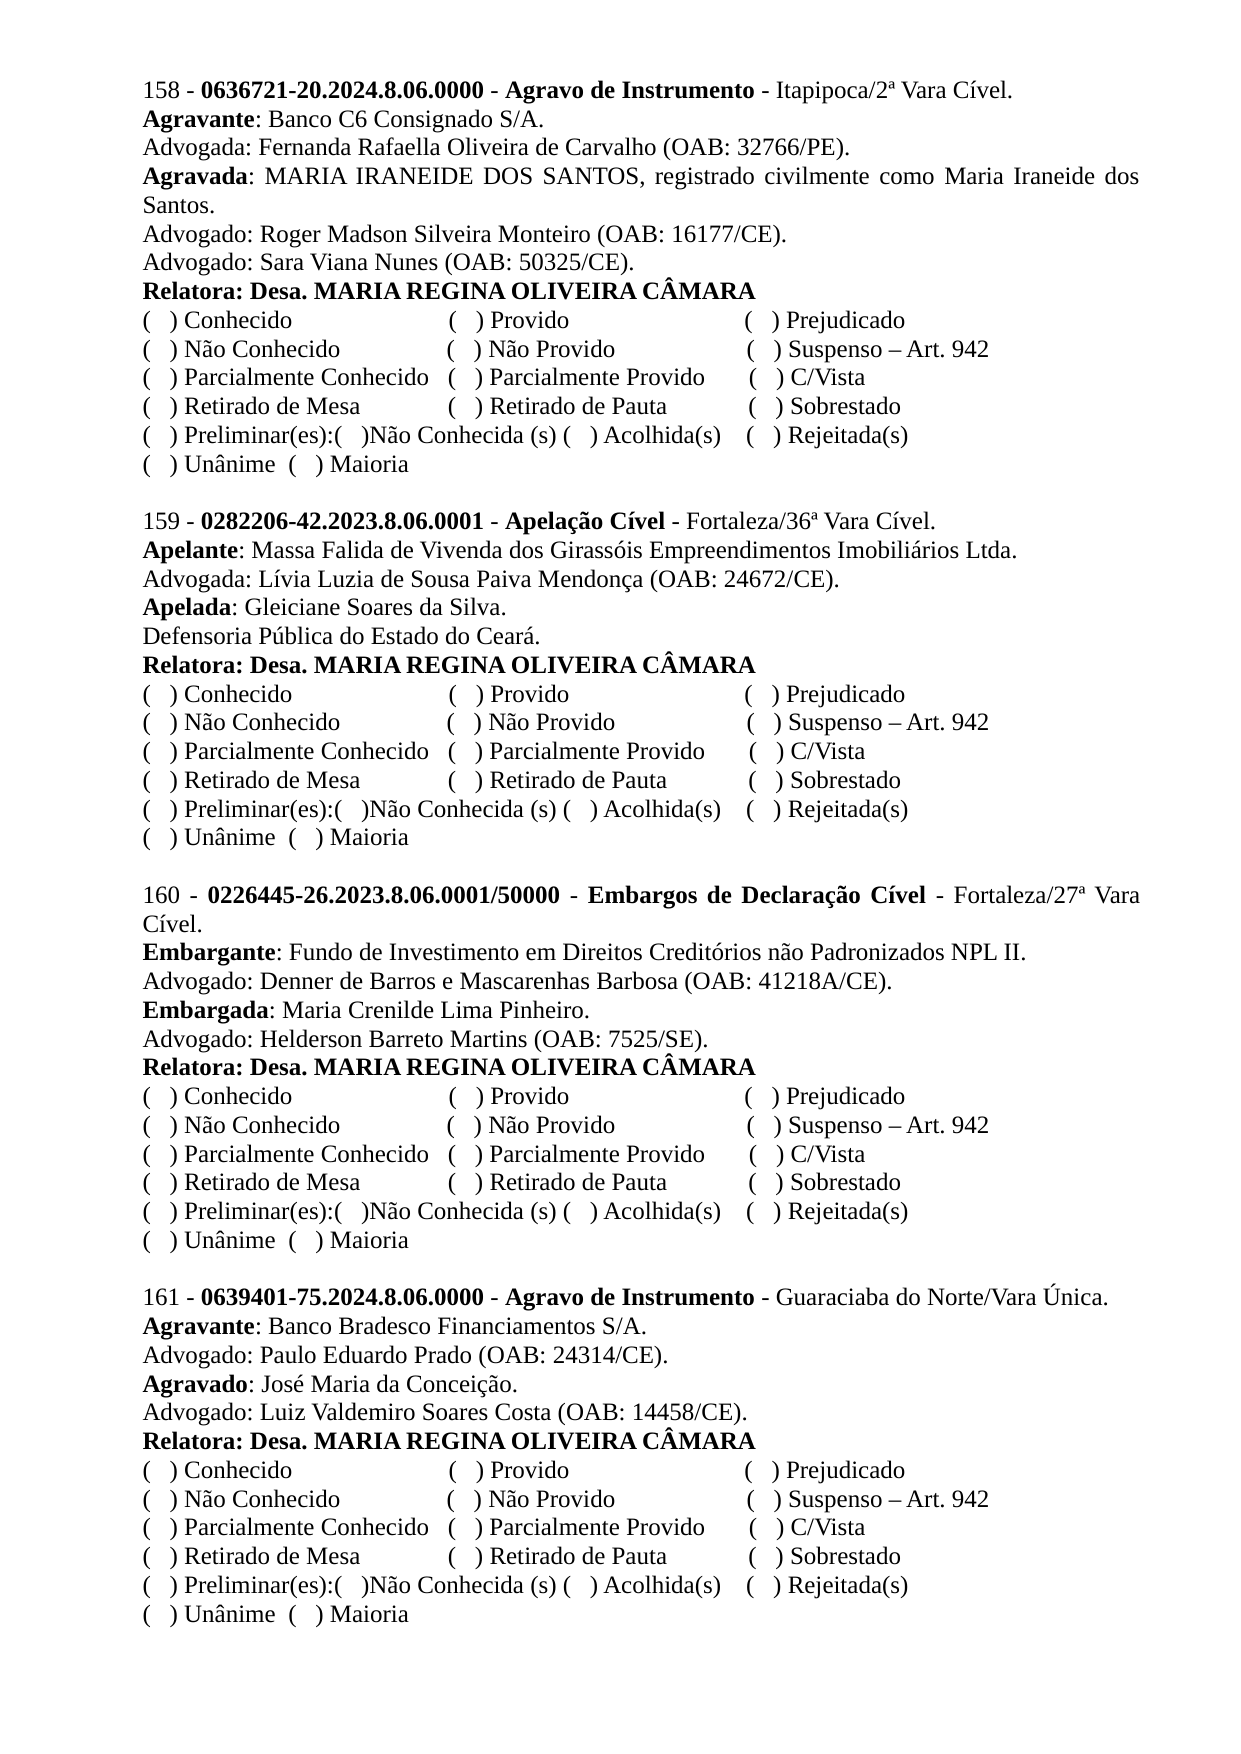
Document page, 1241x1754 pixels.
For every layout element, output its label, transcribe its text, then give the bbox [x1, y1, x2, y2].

text ( ) Conhecido ( ) Provido ( ) Prejudicado [142, 1455, 1141, 1484]
text Embargada: Maria Crenilde Lima Pinheiro. [142, 995, 1141, 1024]
text Agravada: MARIA IRANEIDE DOS SANTOS, registrado civilmente como Maria Iraneide dos Santos. [142, 161, 1141, 219]
text Relatora: Desa. MARIA REGINA OLIVEIRA CÂMARA [142, 650, 1141, 679]
text Advogado: Helderson Barreto Martins (OAB: 7525/SE). [142, 1024, 1141, 1052]
text ( ) Conhecido ( ) Provido ( ) Prejudicado [142, 679, 1141, 707]
text ( ) Conhecido ( ) Provido ( ) Prejudicado [142, 1081, 1141, 1110]
text ( ) Unânime ( ) Maioria [142, 449, 1158, 477]
text ( ) Parcialmente Conhecido ( ) Parcialmente Provido ( ) C/Vista [142, 1512, 1158, 1541]
text Agravante: Banco Bradesco Financiamentos S/A. [142, 1311, 1141, 1340]
text Agravante: Banco C6 Consignado S/A. [142, 104, 1141, 132]
text ( ) Unânime ( ) Maioria [142, 1225, 1158, 1254]
text 160 - 0226445-26.2023.8.06.0001/50000 - Embargos de Declaração Cível - Fortaleza/27ª Vara Cível. [142, 880, 1141, 937]
text Advogado: Luiz Valdemiro Soares Costa (OAB: 14458/CE). [142, 1397, 1141, 1426]
text ( ) Não Conhecido ( ) Não Provido ( ) Suspenso – Art. 942 [142, 707, 1158, 736]
text Defensoria Pública do Estado do Ceará. [142, 621, 1141, 650]
text ( ) Conhecido ( ) Provido ( ) Prejudicado [142, 305, 1141, 334]
text ( ) Parcialmente Conhecido ( ) Parcialmente Provido ( ) C/Vista [142, 1139, 1158, 1167]
text ( ) Retirado de Mesa ( ) Retirado de Pauta ( ) Sobrestado [142, 1541, 1158, 1570]
text Advogado: Sara Viana Nunes (OAB: 50325/CE). [142, 247, 1141, 276]
text ( ) Não Conhecido ( ) Não Provido ( ) Suspenso – Art. 942 [142, 1110, 1158, 1139]
text ( ) Não Conhecido ( ) Não Provido ( ) Suspenso – Art. 942 [142, 334, 1158, 362]
text Apelante: Massa Falida de Vivenda dos Girassóis Empreendimentos Imobiliários Ltda. [142, 535, 1141, 564]
text ( ) Retirado de Mesa ( ) Retirado de Pauta ( ) Sobrestado [142, 1167, 1158, 1196]
text Apelada: Gleiciane Soares da Silva. [142, 592, 1141, 621]
text 161 - 0639401-75.2024.8.06.0000 - Agravo de Instrumento - Guaraciaba do Norte/Vara Única. [142, 1282, 1141, 1311]
text ( ) Unânime ( ) Maioria [142, 1599, 1158, 1627]
text 158 - 0636721-20.2024.8.06.0000 - Agravo de Instrumento - Itapipoca/2ª Vara Cível. [142, 75, 1141, 104]
text ( ) Parcialmente Conhecido ( ) Parcialmente Provido ( ) C/Vista [142, 362, 1158, 391]
text 159 - 0282206-42.2023.8.06.0001 - Apelação Cível - Fortaleza/36ª Vara Cível. [142, 506, 1141, 535]
text ( ) Preliminar(es):( )Não Conhecida (s) ( ) Acolhida(s) ( ) Rejeitada(s) [142, 1570, 1158, 1599]
text Advogado: Roger Madson Silveira Monteiro (OAB: 16177/CE). [142, 219, 1141, 247]
text Relatora: Desa. MARIA REGINA OLIVEIRA CÂMARA [142, 276, 1141, 305]
text ( ) Preliminar(es):( )Não Conhecida (s) ( ) Acolhida(s) ( ) Rejeitada(s) [142, 794, 1158, 822]
text ( ) Retirado de Mesa ( ) Retirado de Pauta ( ) Sobrestado [142, 391, 1158, 420]
text Advogada: Lívia Luzia de Sousa Paiva Mendonça (OAB: 24672/CE). [142, 564, 1141, 592]
text ( ) Parcialmente Conhecido ( ) Parcialmente Provido ( ) C/Vista [142, 736, 1158, 765]
text Relatora: Desa. MARIA REGINA OLIVEIRA CÂMARA [142, 1052, 1141, 1081]
text ( ) Preliminar(es):( )Não Conhecida (s) ( ) Acolhida(s) ( ) Rejeitada(s) [142, 1196, 1158, 1225]
text ( ) Preliminar(es):( )Não Conhecida (s) ( ) Acolhida(s) ( ) Rejeitada(s) [142, 420, 1158, 449]
text ( ) Não Conhecido ( ) Não Provido ( ) Suspenso – Art. 942 [142, 1484, 1158, 1512]
text ( ) Unânime ( ) Maioria [142, 822, 1158, 851]
text Embargante: Fundo de Investimento em Direitos Creditórios não Padronizados NPL II. [142, 937, 1141, 966]
text Advogado: Denner de Barros e Mascarenhas Barbosa (OAB: 41218A/CE). [142, 966, 1141, 995]
text ( ) Retirado de Mesa ( ) Retirado de Pauta ( ) Sobrestado [142, 765, 1158, 794]
text Agravado: José Maria da Conceição. [142, 1369, 1141, 1397]
text Advogado: Paulo Eduardo Prado (OAB: 24314/CE). [142, 1340, 1141, 1369]
text Relatora: Desa. MARIA REGINA OLIVEIRA CÂMARA [142, 1426, 1141, 1455]
text Advogada: Fernanda Rafaella Oliveira de Carvalho (OAB: 32766/PE). [142, 132, 1141, 161]
